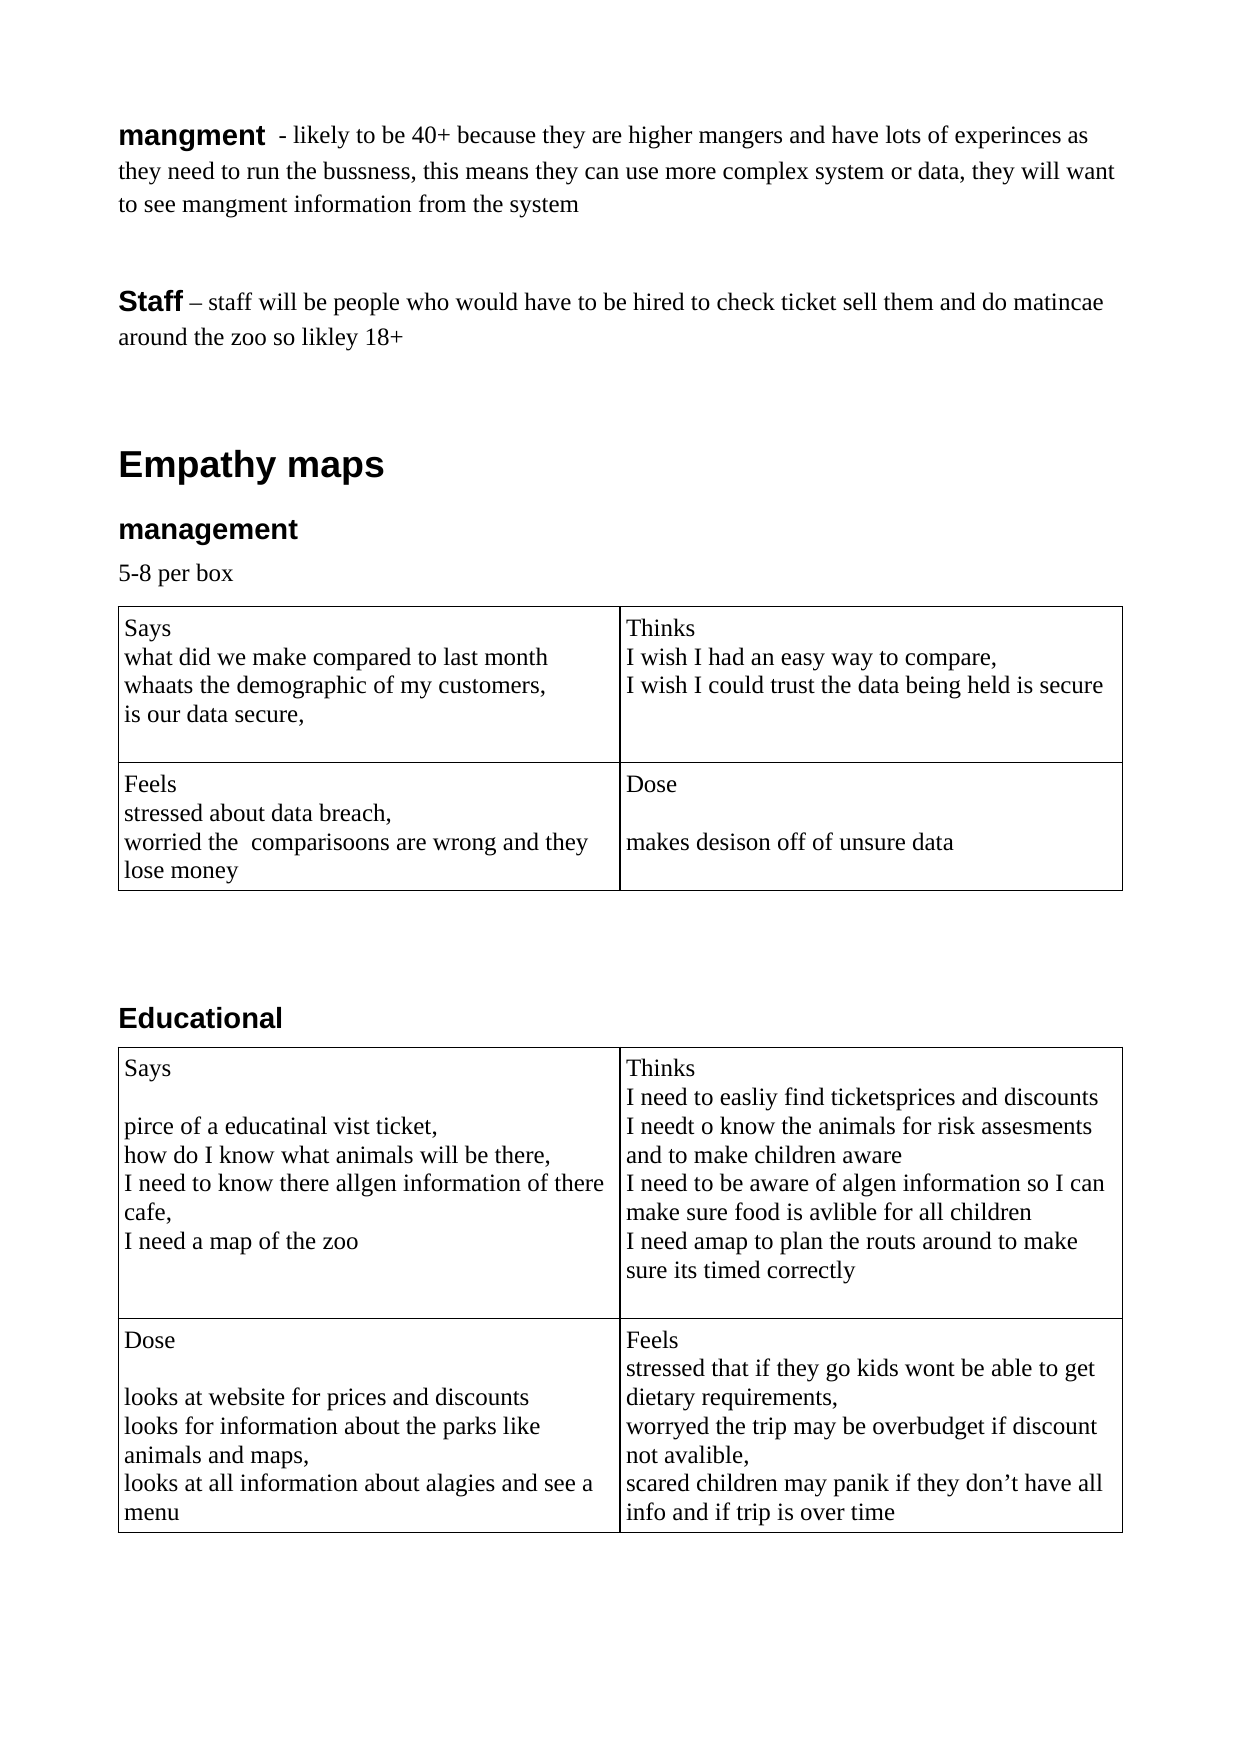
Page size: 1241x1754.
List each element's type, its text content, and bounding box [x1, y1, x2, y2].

table_header Thinks I need to easliy find ticketsprices and discounts I needt o know the animals for risk assesments and to make children aware I need to be aware of algen information so I can make sure food is avlible for all children I need amap to plan the routs around to make sure its timed correctly [621, 1048, 1122, 1318]
table_cell Dose makes desison off of unsure data [621, 763, 1122, 890]
table_cell Dose looks at website for prices and discounts looks for information about the parks like animals and maps, looks at all information about alagies and see a menu [119, 1319, 619, 1532]
text – staff will be people who would have to be hired to check ticket sell them and do matincae around the zoo so likley 18+ [118, 284, 1122, 351]
subtitle Empathy maps [118, 442, 1122, 485]
subtitle management [118, 512, 1122, 546]
text 5-8 per box [118, 558, 1122, 587]
text - likely to be 40+ because they are higher mangers and have lots of experinces as they need to run the bussness, this means they can use more complex system or data, they will want to see mangment information from the system [118, 118, 1122, 218]
subtitle mangment [118, 118, 266, 152]
subtitle Staff [118, 284, 183, 318]
table_cell Feels stressed that if they go kids wont be able to get dietary requirements, worryed the trip may be overbudget if discount not avalible, scared children may panik if they don’t have all info and if trip is over time [621, 1319, 1122, 1532]
subtitle Educational [118, 1001, 1122, 1034]
table_header Thinks I wish I had an easy way to compare, I wish I could trust the data being held is secure [621, 607, 1122, 762]
table_header Says pirce of a educatinal vist ticket, how do I know what animals will be there, I need to know there allgen information of there cafe, I need a map of the zoo [119, 1048, 619, 1318]
table_cell Feels stressed about data breach, worried the comparisoons are wrong and they lose money [119, 763, 619, 890]
table_header Says what did we make compared to last month whaats the demographic of my customers, is our data secure, [119, 607, 619, 762]
